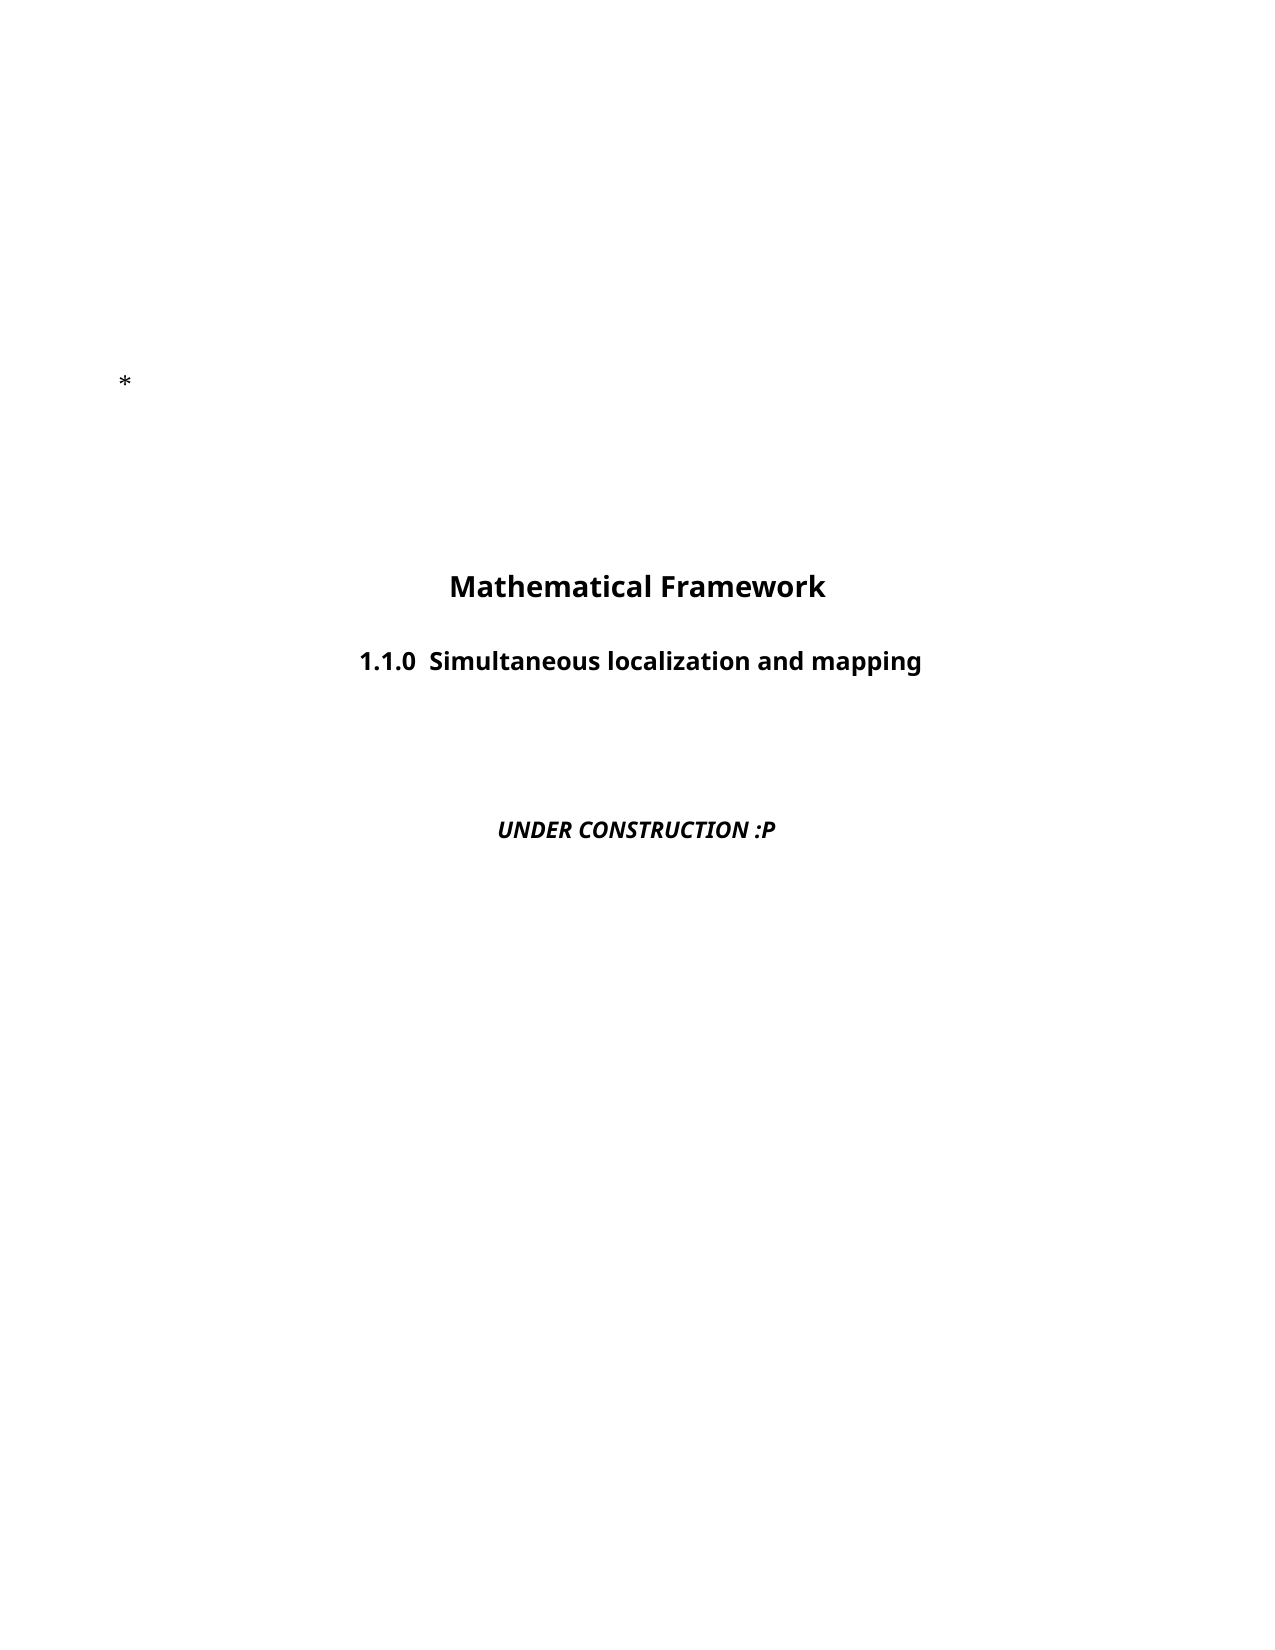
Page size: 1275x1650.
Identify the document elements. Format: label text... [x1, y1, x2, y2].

text * [118, 368, 1157, 399]
text UNDER CONSTRUCTION :P [118, 813, 1157, 845]
text Mathematical Framework [118, 567, 1157, 606]
text 1.1.0 Simultaneous localization and mapping [118, 643, 1157, 677]
